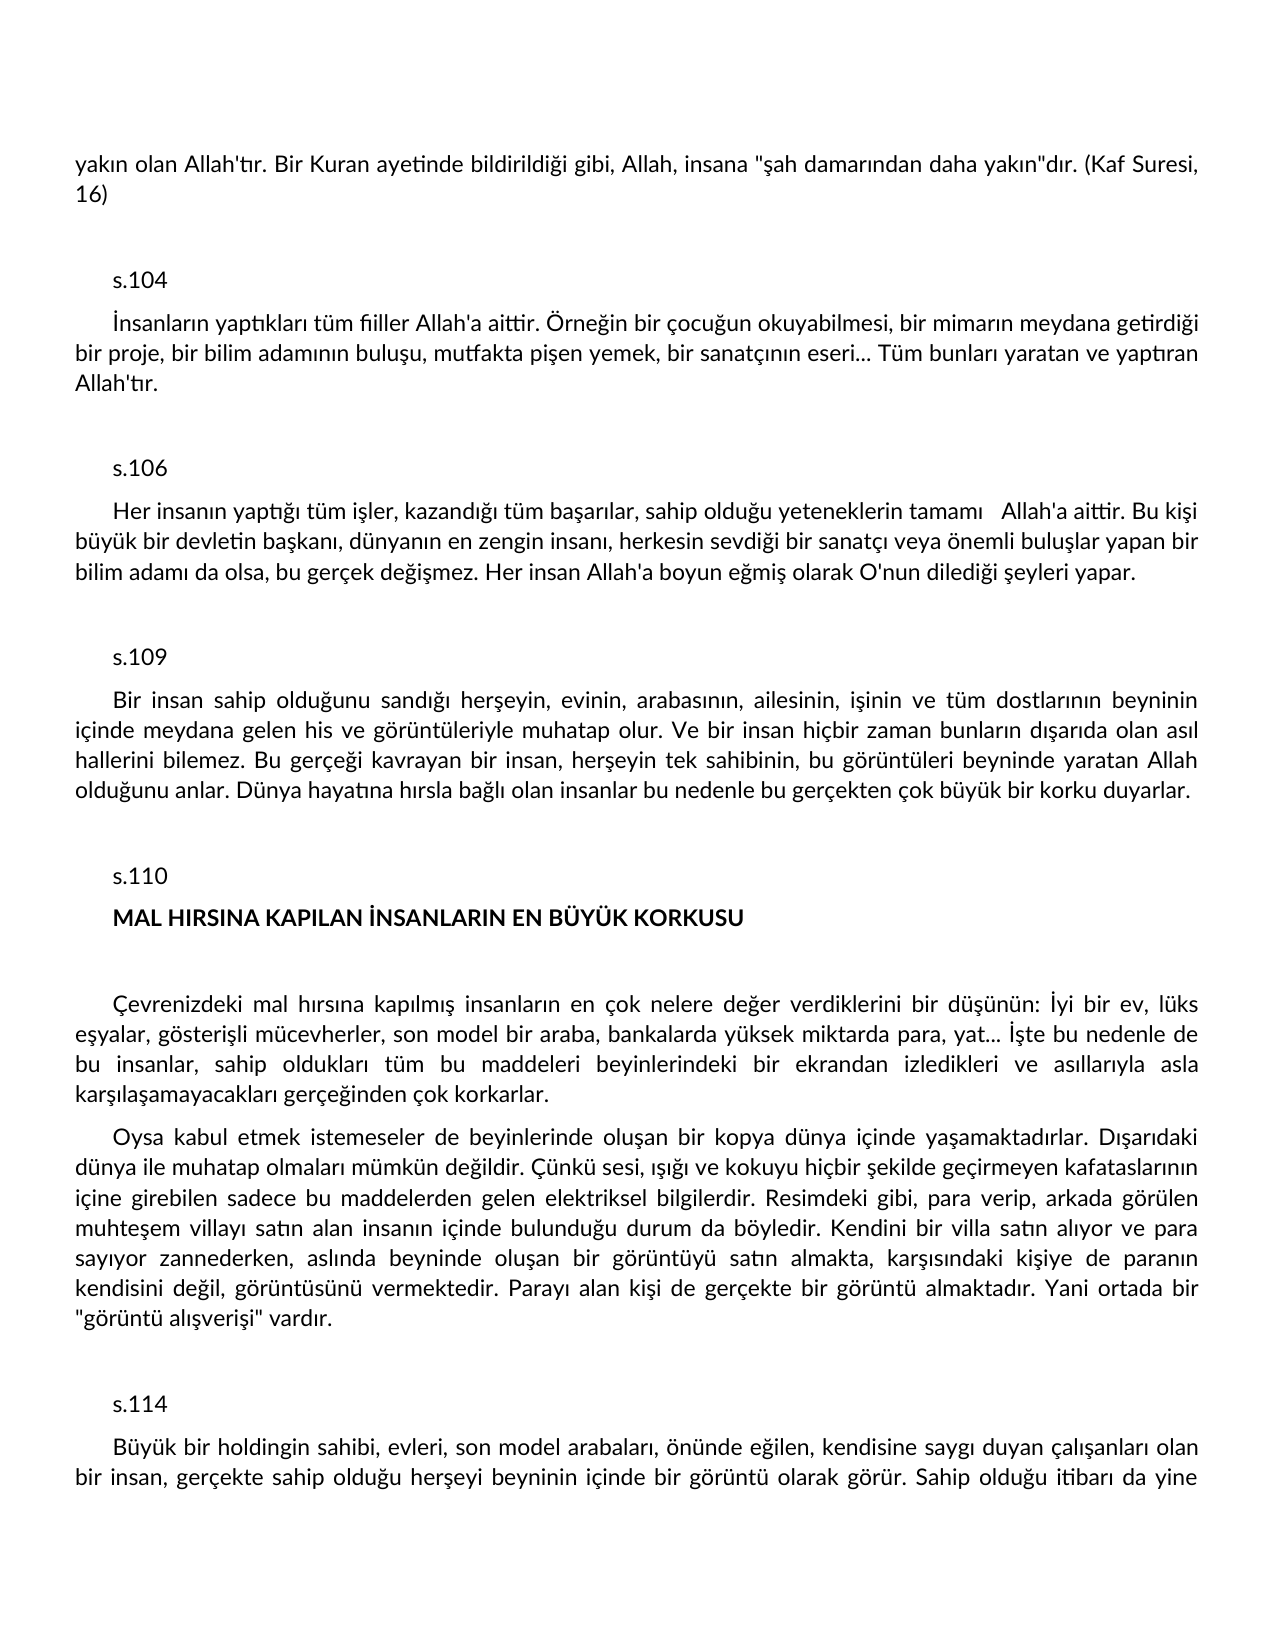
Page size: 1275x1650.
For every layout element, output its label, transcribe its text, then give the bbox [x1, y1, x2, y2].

text Büyük bir holdingin sahibi, evleri, son model arabaları, önünde eğilen, kendisine saygı duyan çalışanları olan bir insan, gerçekte sahip olduğu herşeyi beyninin içinde bir görüntü olarak görür. Sahip olduğu itibarı da yine [75, 1432, 1200, 1490]
text İnsanların yaptıkları tüm fiiller Allah'a aittir. Örneğin bir çocuğun okuyabilmesi, bir mimarın meydana getirdiği bir proje, bir bilim adamının buluşu, mutfakta pişen yemek, bir sanatçının eseri... Tüm bunları yaratan ve yaptıran Allah'tır. [75, 308, 1200, 396]
text yakın olan Allah'tır. Bir Kuran ayetinde bildirildiği gibi, Allah, insana "şah damarından daha yakın"dır. (Kaf Suresi, 16) [75, 150, 1200, 208]
text Her insanın yaptığı tüm işler, kazandığı tüm başarılar, sahip olduğu yeteneklerin tamamı Allah'a aittir. Bu kişi büyük bir devletin başkanı, dünyanın en zengin insanı, herkesin sevdiği bir sanatçı veya önemli buluşlar yapan bir bilim adamı da olsa, bu gerçek değişmez. Her insan Allah'a boyun eğmiş olarak O'nun dilediği şeyleri yapar. [75, 497, 1200, 585]
text Bir insan sahip olduğunu sandığı herşeyin, evinin, arabasının, ailesinin, işinin ve tüm dostlarının beyninin içinde meydana gelen his ve görüntüleriyle muhatap olur. Ve bir insan hiçbir zaman bunların dışarıda olan asıl hallerini bilemez. Bu gerçeği kavrayan bir insan, herşeyin tek sahibinin, bu görüntüleri beyninde yaratan Allah olduğunu anlar. Dünya hayatına hırsla bağlı olan insanlar bu nedenle bu gerçekten çok büyük bir korku duyarlar. [75, 685, 1200, 803]
text s.109 [75, 643, 1200, 670]
text Oysa kabul etmek istemeseler de beyinlerinde oluşan bir kopya dünya içinde yaşamaktadırlar. Dışarıdaki dünya ile muhatap olmaları mümkün değildir. Çünkü sesi, ışığı ve kokuyu hiçbir şekilde geçirmeyen kafataslarının içine girebilen sadece bu maddelerden gelen elektriksel bilgilerdir. Resimdeki gibi, para verip, arkada görülen muhteşem villayı satın alan insanın içinde bulunduğu durum da böyledir. Kendini bir villa satın alıyor ve para sayıyor zannederken, aslında beyninde oluşan bir görüntüyü satın almakta, karşısındaki kişiye de paranın kendisini değil, görüntüsünü vermektedir. Parayı alan kişi de gerçekte bir görüntü almaktadır. Yani ortada bir "görüntü alışverişi" vardır. [75, 1123, 1200, 1332]
text MAL HIRSINA KAPILAN İNSANLARIN EN BÜYÜK KORKUSU [75, 904, 1200, 932]
text s.114 [75, 1389, 1200, 1417]
text s.106 [75, 454, 1200, 482]
text s.110 [75, 861, 1200, 889]
text Çevrenizdeki mal hırsına kapılmış insanların en çok nelere değer verdiklerini bir düşünün: İyi bir ev, lüks eşyalar, gösterişli mücevherler, son model bir araba, bankalarda yüksek miktarda para, yat... İşte bu nedenle de bu insanlar, sahip oldukları tüm bu maddeleri beyinlerindeki bir ekrandan izledikleri ve asıllarıyla asla karşılaşamayacakları gerçeğinden çok korkarlar. [75, 989, 1200, 1108]
text s.104 [75, 266, 1200, 293]
